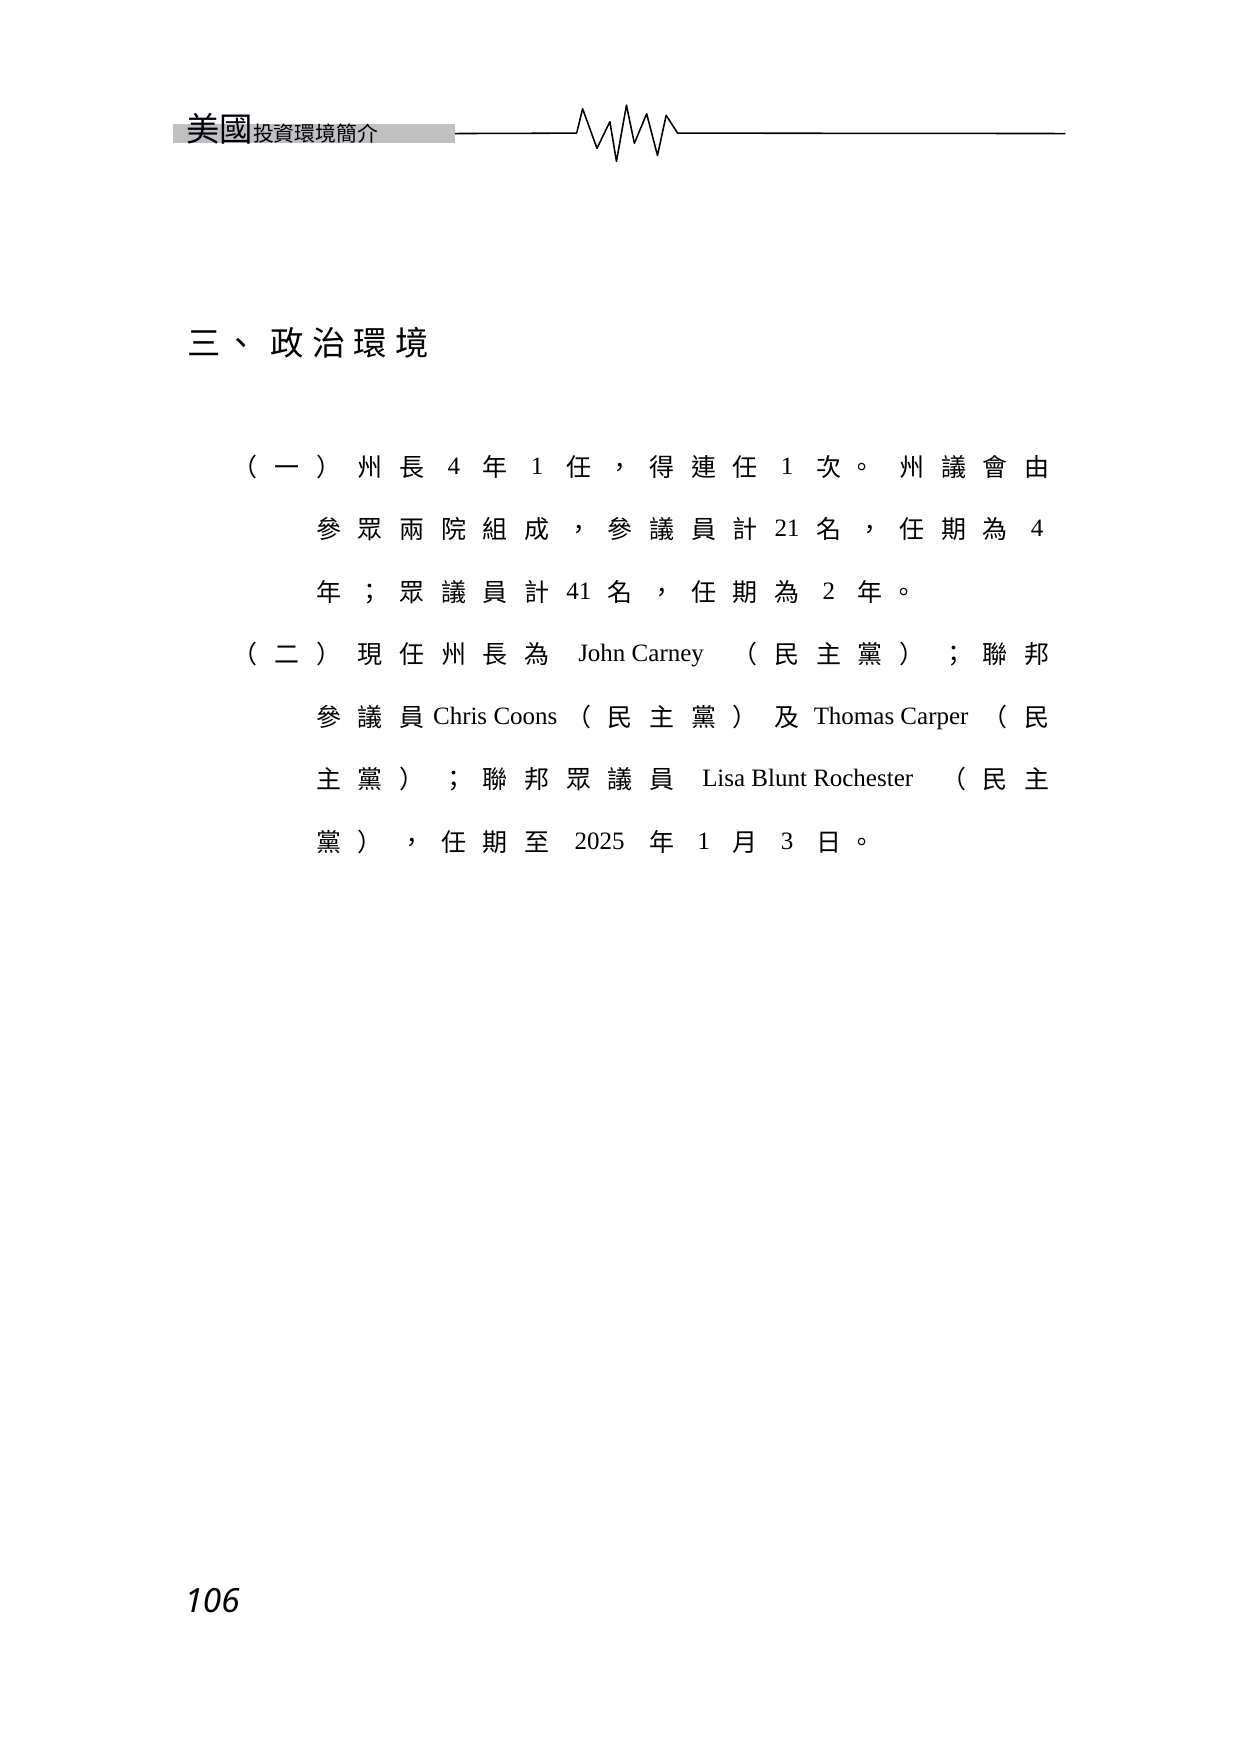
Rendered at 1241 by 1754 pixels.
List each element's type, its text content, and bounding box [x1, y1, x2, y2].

text 三、政治環境 [183, 299, 1058, 361]
text （一）州長4年1任，得連任1次。州議會由參眾兩院組成，參議員計21名，任期為4年；眾議員計41名，任期為2年。 [207, 424, 1058, 611]
text （二）現任州長為John Carney（民主黨）；聯邦參議員Chris Coons（民主黨）及Thomas Carper（民主黨）；聯邦眾議員Lisa Blunt Rochester（民主黨），任期至2025年1月3日。 [207, 611, 1058, 861]
